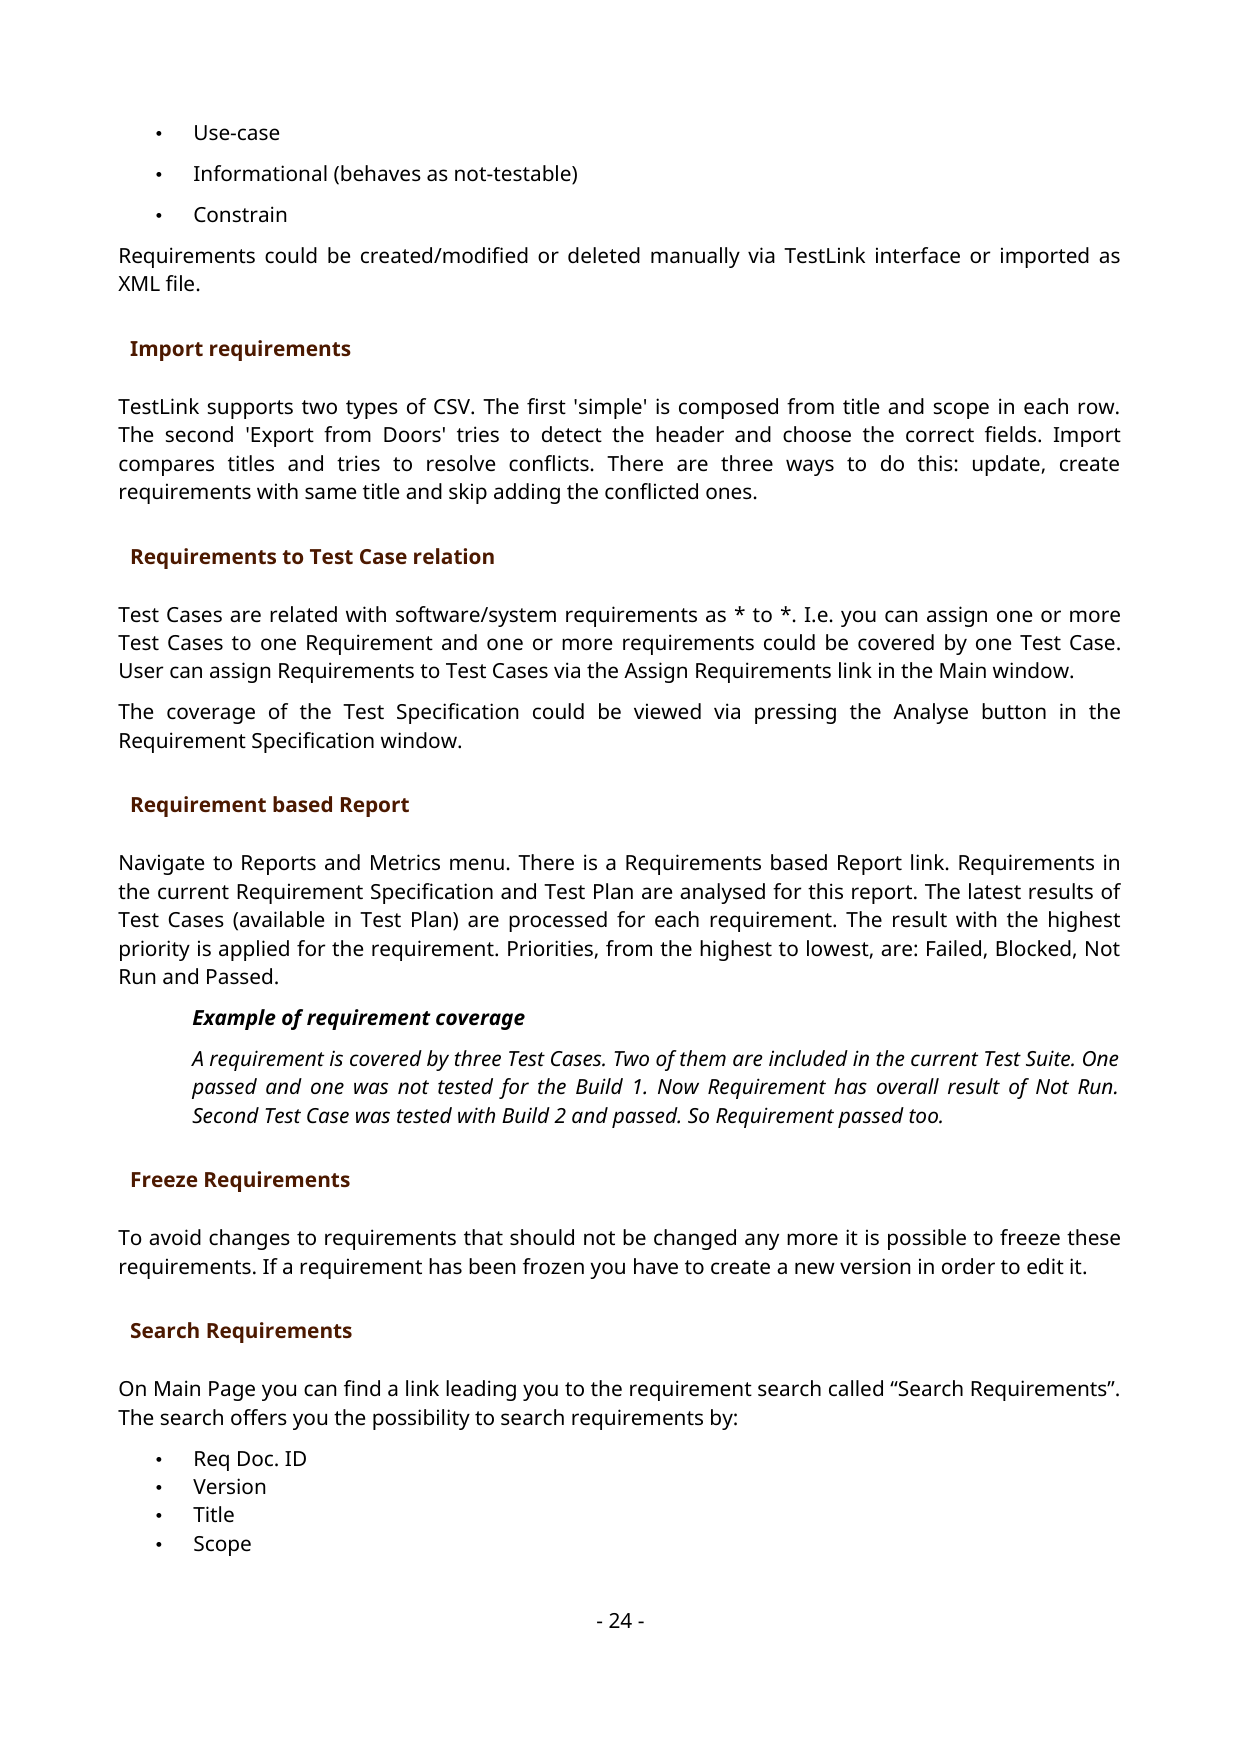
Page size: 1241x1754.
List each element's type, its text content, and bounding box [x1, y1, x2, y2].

subtitle Freeze Requirements [130, 1166, 1111, 1194]
list Version [156, 1472, 1122, 1501]
text Requirements could be created/modified or deleted manually via TestLink interface or imported as XML file. [118, 241, 1122, 298]
text To avoid changes to requirements that should not be changed any more it is possible to freeze these requirements. If a requirement has been frozen you have to create a new version in order to edit it. [118, 1223, 1122, 1280]
list Constrain [156, 200, 1122, 228]
text A requirement is covered by three Test Cases. Two of them are included in the current Test Suite. One passed and one was not tested for the Build 1. Now Requirement has overall result of Not Run. Second Test Case was tested with Build 2 and passed. So Requirement passed too. [192, 1044, 1122, 1129]
text Example of requirement coverage [192, 1003, 1122, 1032]
list Scope [156, 1529, 1122, 1557]
list Req Doc. ID [156, 1444, 1122, 1472]
text TestLink supports two types of CSV. The first 'simple' is composed from title and scope in each row. The second 'Export from Doors' tries to detect the header and choose the correct fields. Import compares titles and tries to resolve conflicts. There are three ways to do this: update, create requirements with same title and skip adding the conflicted ones. [118, 392, 1122, 506]
text Test Cases are related with software/system requirements as * to *. I.e. you can assign one or more Test Cases to one Requirement and one or more requirements could be covered by one Test Case. User can assign Requirements to Test Cases via the Assign Requirements link in the Main window. [118, 600, 1122, 685]
text The coverage of the Test Specification could be viewed via pressing the Analyse button in the Requirement Specification window. [118, 697, 1122, 754]
subtitle Requirements to Test Case relation [130, 542, 1111, 570]
subtitle Requirement based Report [130, 791, 1111, 819]
list Title [156, 1501, 1122, 1529]
subtitle Search Requirements [130, 1316, 1111, 1345]
text Navigate to Reports and Metrics menu. There is a Requirements based Report link. Requirements in the current Requirement Specification and Test Plan are analysed for this report. The latest results of Test Cases (available in Test Plan) are processed for each requirement. The result with the highest priority is applied for the requirement. Priorities, from the highest to lowest, are: Failed, Blocked, Not Run and Passed. [118, 848, 1122, 991]
list Informational (behaves as not-testable) [156, 159, 1122, 187]
text On Main Page you can find a link leading you to the requirement search called “Search Requirements”. The search offers you the possibility to search requirements by: [118, 1374, 1122, 1431]
subtitle Import requirements [130, 334, 1111, 362]
list Use-case [156, 118, 1122, 147]
